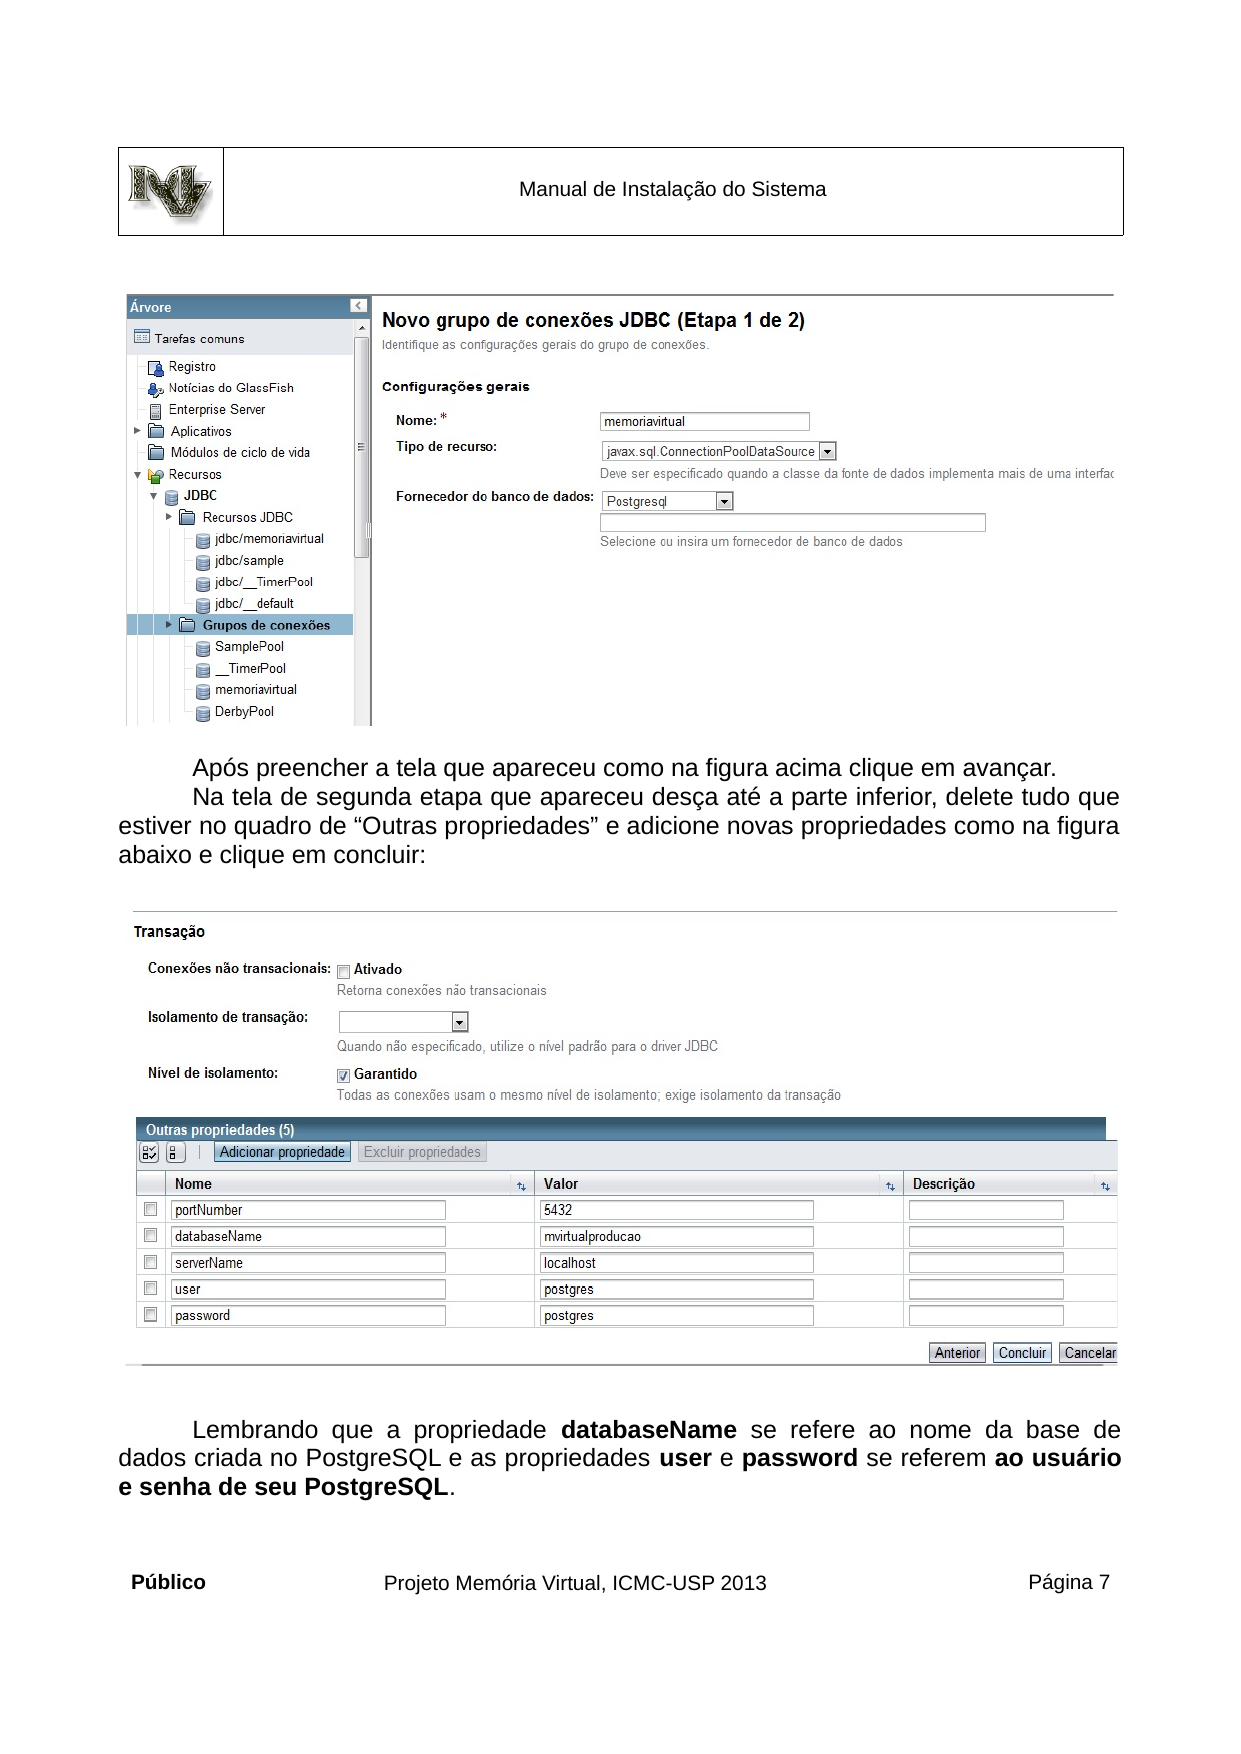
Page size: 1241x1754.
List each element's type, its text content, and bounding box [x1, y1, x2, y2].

text Lembrando que a propriedade databaseName se refere ao nome da base de dados criada no PostgreSQL e as propriedades user e password se referem ao usuário e senha de seu PostgreSQL. [118, 1415, 1122, 1501]
text Após preencher a tela que apareceu como na figura acima clique em avançar. [118, 753, 1122, 782]
picture [126, 294, 1114, 726]
picture [123, 153, 214, 229]
picture [125, 910, 1118, 1366]
text Na tela de segunda etapa que apareceu desça até a parte inferior, delete tudo que estiver no quadro de “Outras propriedades” e adicione novas propriedades como na figura abaixo e clique em concluir: [118, 782, 1122, 868]
